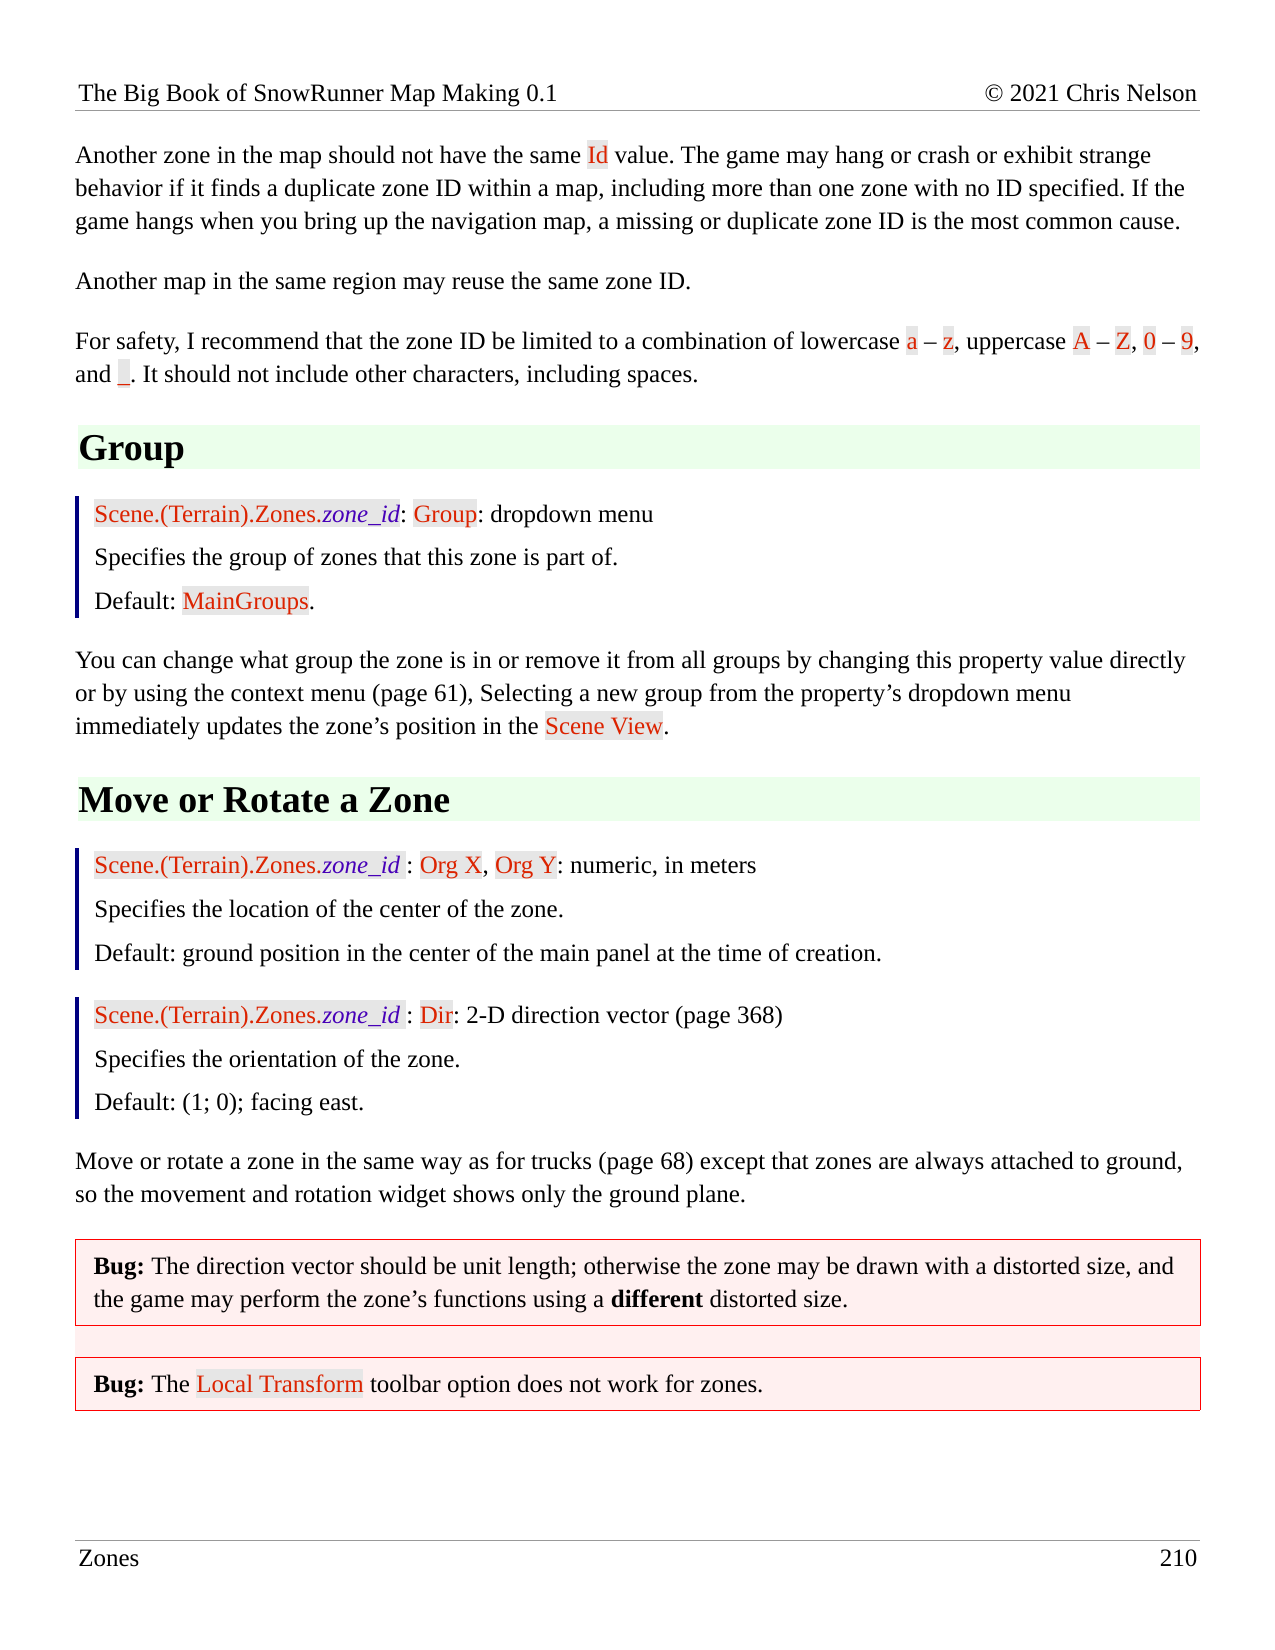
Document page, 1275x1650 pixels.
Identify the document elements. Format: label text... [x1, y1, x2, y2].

text Scene.(Terrain).Zones.zone_id : Org X, Org Y: numeric, in meters [79, 848, 1200, 879]
text Specifies the group of zones that this zone is part of. [79, 539, 1200, 571]
text Another zone in the map should not have the same Id value. The game may hang or crash or exhibit strange behavior if it finds a duplicate zone ID within a map, including more than one zone with no ID specified. If the game hangs when you bring up the navigation map, a missing or duplicate zone ID is the most common cause. [75, 140, 1200, 235]
text Specifies the location of the center of the zone. [79, 891, 1200, 923]
text For safety, I recommend that the zone ID be limited to a combination of lowercase a – z, uppercase A – Z, 0 – 9, and _. It should not include other characters, including spaces. [75, 326, 1200, 388]
text Move or rotate a zone in the same way as for trucks (page 68) except that zones are always attached to ground, so the movement and rotation widget shows only the ground plane. [75, 1146, 1200, 1208]
subtitle Move or Rotate a Zone [78, 777, 1200, 821]
text Scene.(Terrain).Zones.zone_id: Group: dropdown menu [79, 496, 1200, 527]
text Specifies the orientation of the zone. [79, 1041, 1200, 1072]
list The direction vector should be unit length; otherwise the zone may be drawn with a distorted size, and the game may perform the zone’s functions using a different distorted size. [76, 1240, 1200, 1325]
text Default: ground position in the center of the main panel at the time of creation. [79, 935, 1200, 970]
text You can change what group the zone is in or remove it from all groups by changing this property value directly or by using the context menu (page 61), Selecting a new group from the property’s dropdown menu immediately updates the zone’s position in the Scene View. [75, 645, 1200, 740]
text Default: MainGroups. [79, 583, 1200, 618]
text Scene.(Terrain).Zones.zone_id : Dir: 2‑D direction vector (page 368) [79, 997, 1200, 1029]
text Default: (1; 0); facing east. [79, 1084, 1200, 1119]
list The Local Transform toolbar option does not work for zones. [76, 1358, 1200, 1410]
text Another map in the same region may reuse the same zone ID. [75, 266, 1200, 295]
subtitle Group [78, 425, 1200, 469]
